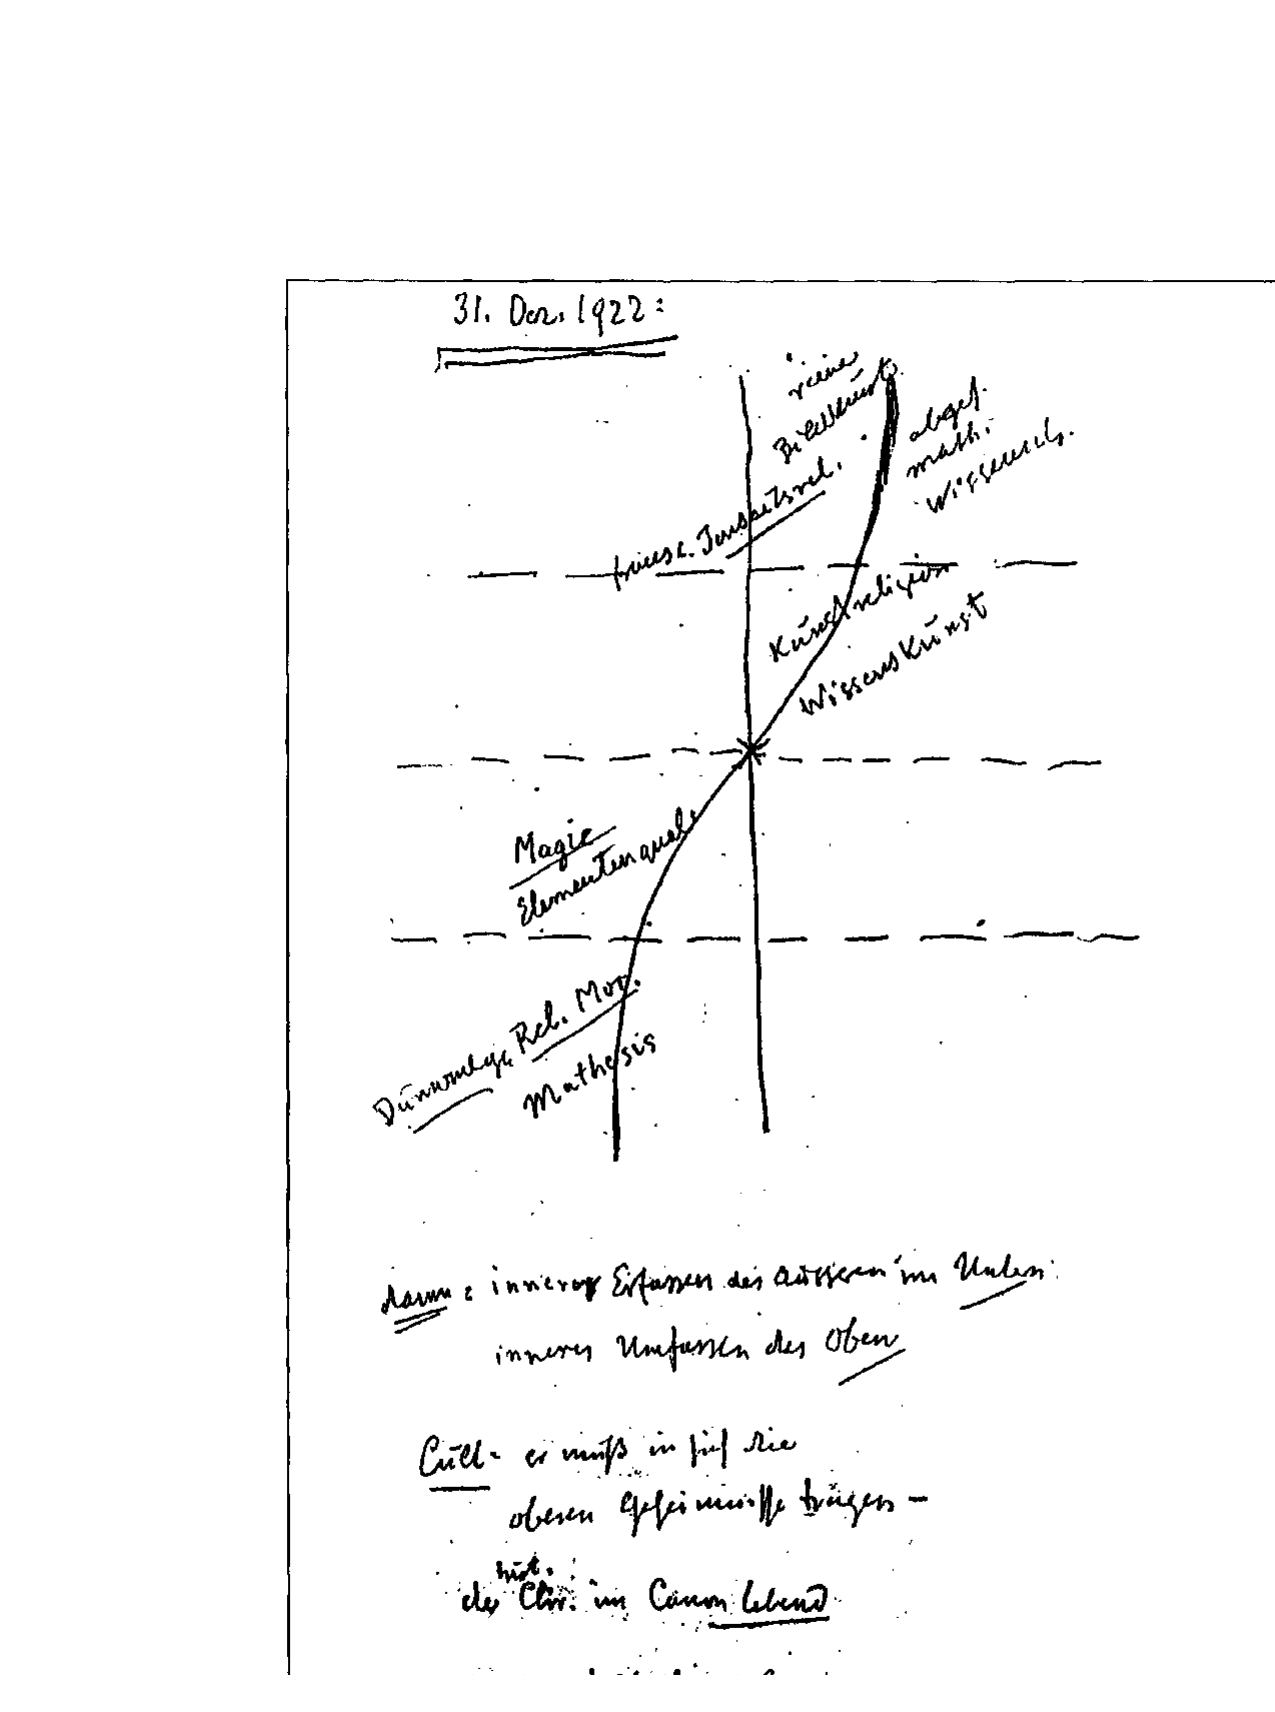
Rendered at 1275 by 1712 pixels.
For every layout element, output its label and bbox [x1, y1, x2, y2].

picture [157, 141, 1275, 1675]
